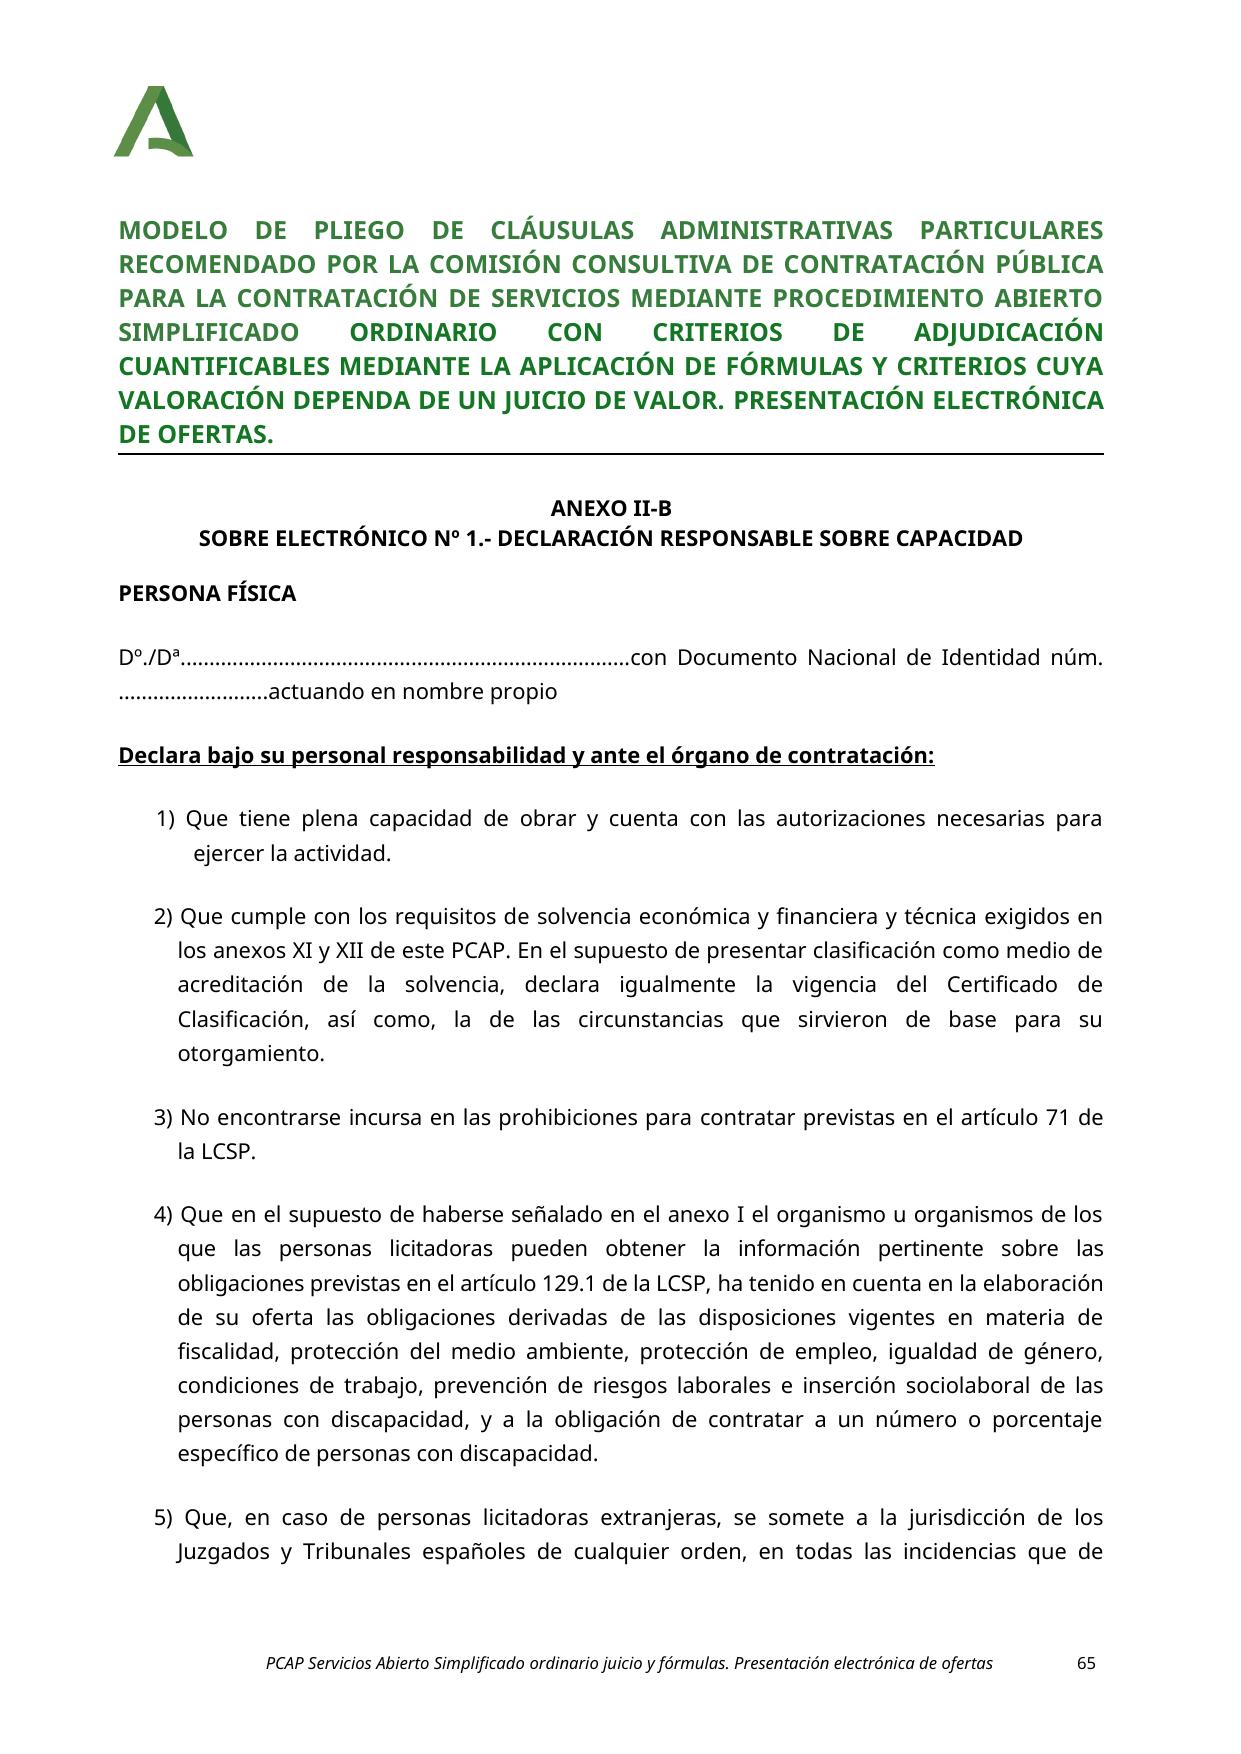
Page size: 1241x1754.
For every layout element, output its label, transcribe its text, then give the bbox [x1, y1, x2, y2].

text 3) No encontrarse incursa en las prohibiciones para contratar previstas en el artículo 71 de la LCSP. [153, 1101, 1104, 1165]
text 2) Que cumple con los requisitos de solvencia económica y financiera y técnica exigidos en los anexos XI y XII de este PCAP. En el supuesto de presentar clasificación como medio de acreditación de la solvencia, declara igualmente la vigencia del Certificado de Clasificación, así como, la de las circunstancias que sirvieron de base para su otorgamiento. [153, 901, 1104, 1068]
text MODELO DE PLIEGO DE CLÁUSULAS ADMINISTRATIVAS PARTICULARES RECOMENDADO POR LA COMISIÓN CONSULTIVA DE CONTRATACIÓN PÚBLICA PARA LA CONTRATACIÓN DE SERVICIOS MEDIANTE PROCEDIMIENTO ABIERTO SIMPLIFICADO ORDINARIO CON CRITERIOS DE ADJUDICACIÓN CUANTIFICABLES MEDIANTE LA APLICACIÓN DE FÓRMULAS Y CRITERIOS CUYA VALORACIÓN DEPENDA DE UN JUICIO DE VALOR. PRESENTACIÓN ELECTRÓNICA DE OFERTAS. [118, 213, 1104, 453]
picture [109, 81, 198, 161]
text SOBRE ELECTRÓNICO Nº 1.- DECLARACIÓN RESPONSABLE SOBRE CAPACIDAD [118, 523, 1104, 553]
text 4) Que en el supuesto de haberse señalado en el anexo I el organismo u organismos de los que las personas licitadoras pueden obtener la información pertinente sobre las obligaciones previstas en el artículo 129.1 de la LCSP, ha tenido en cuenta en la elaboración de su oferta las obligaciones derivadas de las disposiciones vigentes en materia de fiscalidad, protección del medio ambiente, protección de empleo, igualdad de género, condiciones de trabajo, prevención de riesgos laborales e inserción sociolaboral de las personas con discapacidad, y a la obligación de contratar a un número o porcentaje específico de personas con discapacidad. [153, 1199, 1104, 1468]
text 1) Que tiene plena capacidad de obrar y cuenta con las autorizaciones necesarias para ejercer la actividad. [156, 803, 1104, 867]
text ANEXO II-B [118, 493, 1104, 523]
text Dº./Dª.……………………………………………………………..……con Documento Nacional de Identidad núm.……………………..actuando en nombre propio [118, 642, 1104, 706]
text Declara bajo su personal responsabilidad y ante el órgano de contratación: [118, 740, 1104, 769]
text 5) Que, en caso de personas licitadoras extranjeras, se somete a la jurisdicción de los Juzgados y Tribunales españoles de cualquier orden, en todas las incidencias que de [153, 1502, 1104, 1566]
text PERSONA FÍSICA [118, 578, 1104, 608]
